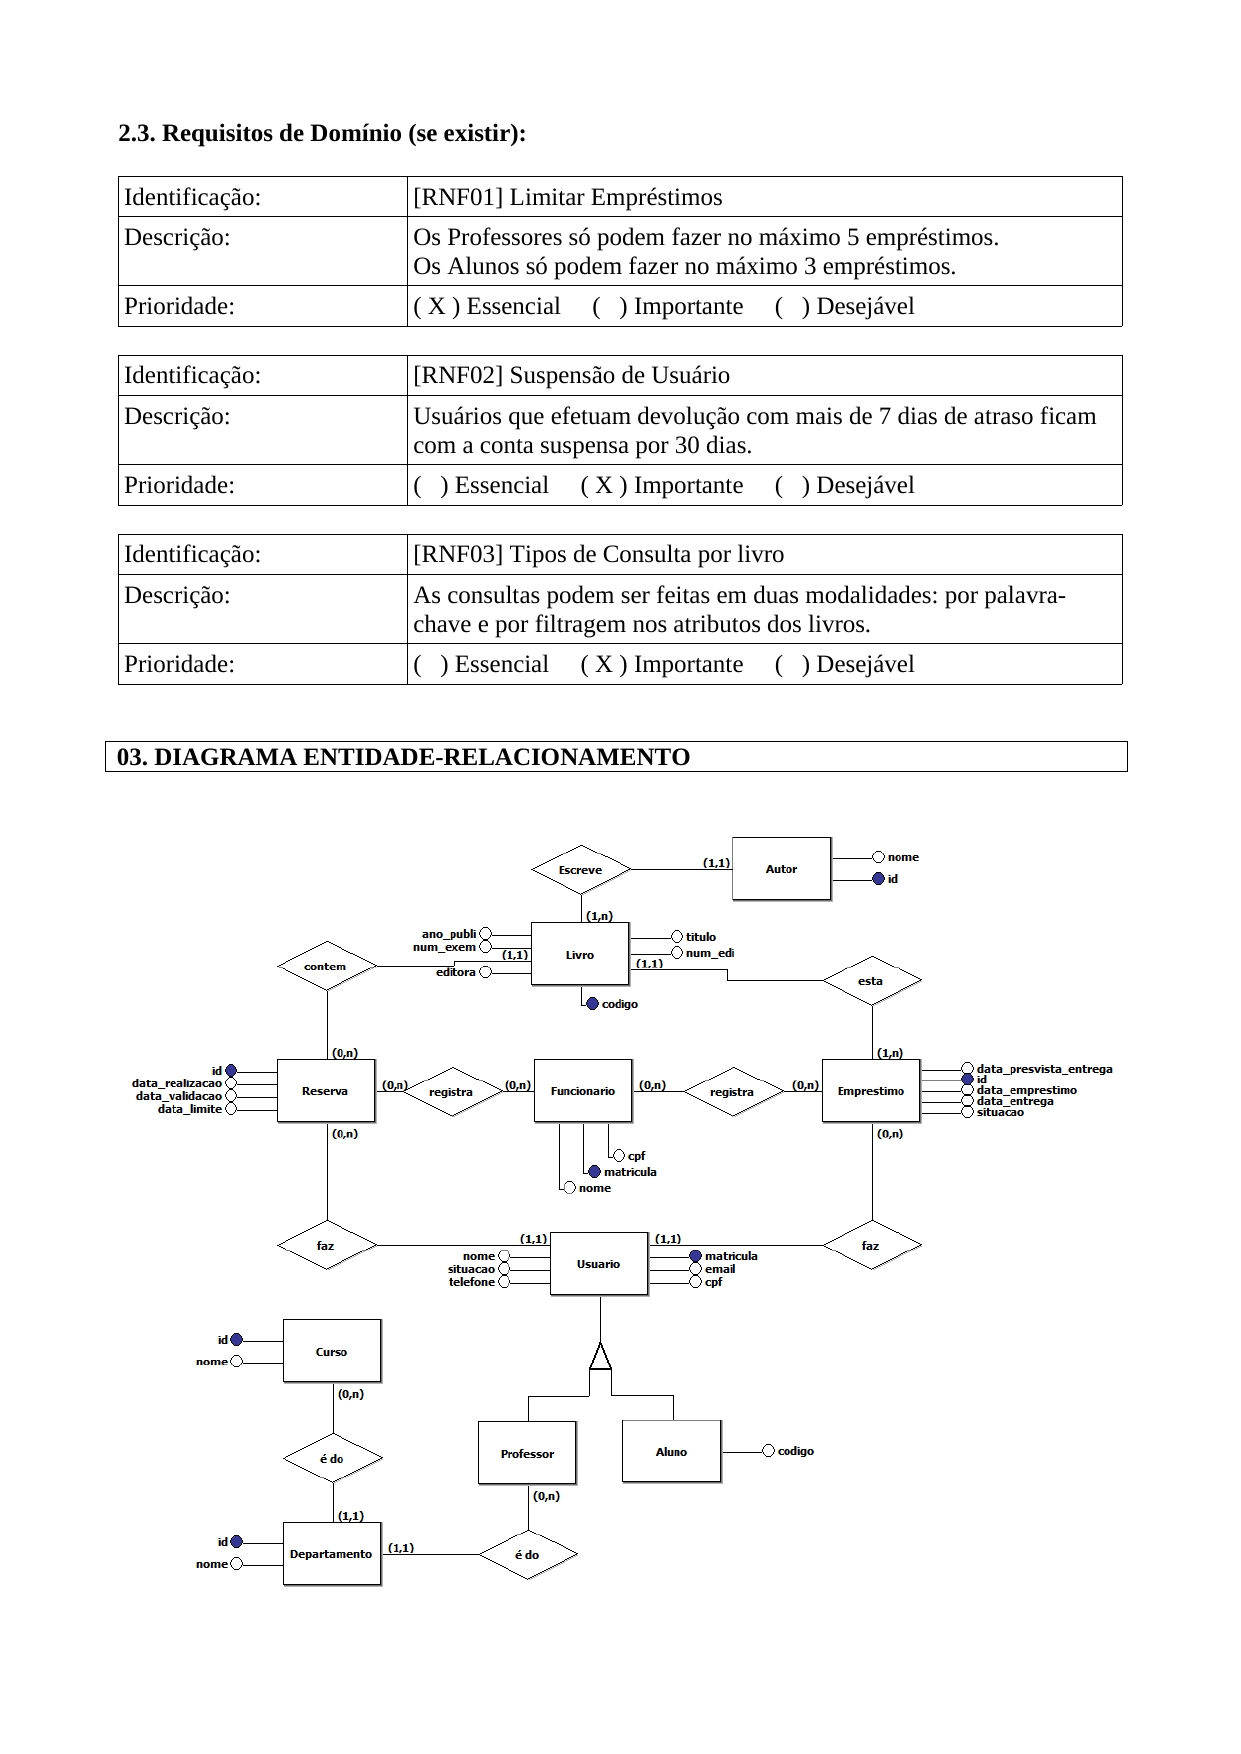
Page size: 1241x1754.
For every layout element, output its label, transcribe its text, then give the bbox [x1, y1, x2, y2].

table_cell ( X ) Essencial ( ) Importante ( ) Desejável [408, 286, 1122, 326]
table_header [RNF01] Limitar Empréstimos [408, 177, 1122, 216]
table_cell Os Professores só podem fazer no máximo 5 empréstimos. Os Alunos só podem fazer no máximo 3 empréstimos. [408, 217, 1122, 285]
table_header Identificação: [119, 535, 407, 574]
table_cell ( ) Essencial ( X ) Importante ( ) Desejável [408, 465, 1122, 504]
table_cell Descrição: [119, 575, 407, 643]
table_cell Descrição: [119, 396, 407, 464]
table_cell Prioridade: [119, 644, 407, 683]
table_header Identificação: [119, 356, 407, 395]
table_cell Prioridade: [119, 465, 407, 504]
table_header [RNF02] Suspensão de Usuário [408, 356, 1122, 395]
table_cell Descrição: [119, 217, 407, 285]
table_cell As consultas podem ser feitas em duas modalidades: por palavra-chave e por filtragem nos atributos dos livros. [408, 575, 1122, 643]
table_cell ( ) Essencial ( X ) Importante ( ) Desejável [408, 644, 1122, 683]
table_header 03. DIAGRAMA ENTIDADE-RELACIONAMENTO [106, 742, 1127, 771]
text 2.3. Requisitos de Domínio (se existir): [118, 118, 1122, 147]
table_header [RNF03] Tipos de Consulta por livro [408, 535, 1122, 574]
table_cell Prioridade: [119, 286, 407, 326]
table_cell Usuários que efetuam devolução com mais de 7 dias de atraso ficam com a conta suspensa por 30 dias. [408, 396, 1122, 464]
picture [118, 797, 1123, 1591]
table_header Identificação: [119, 177, 407, 216]
